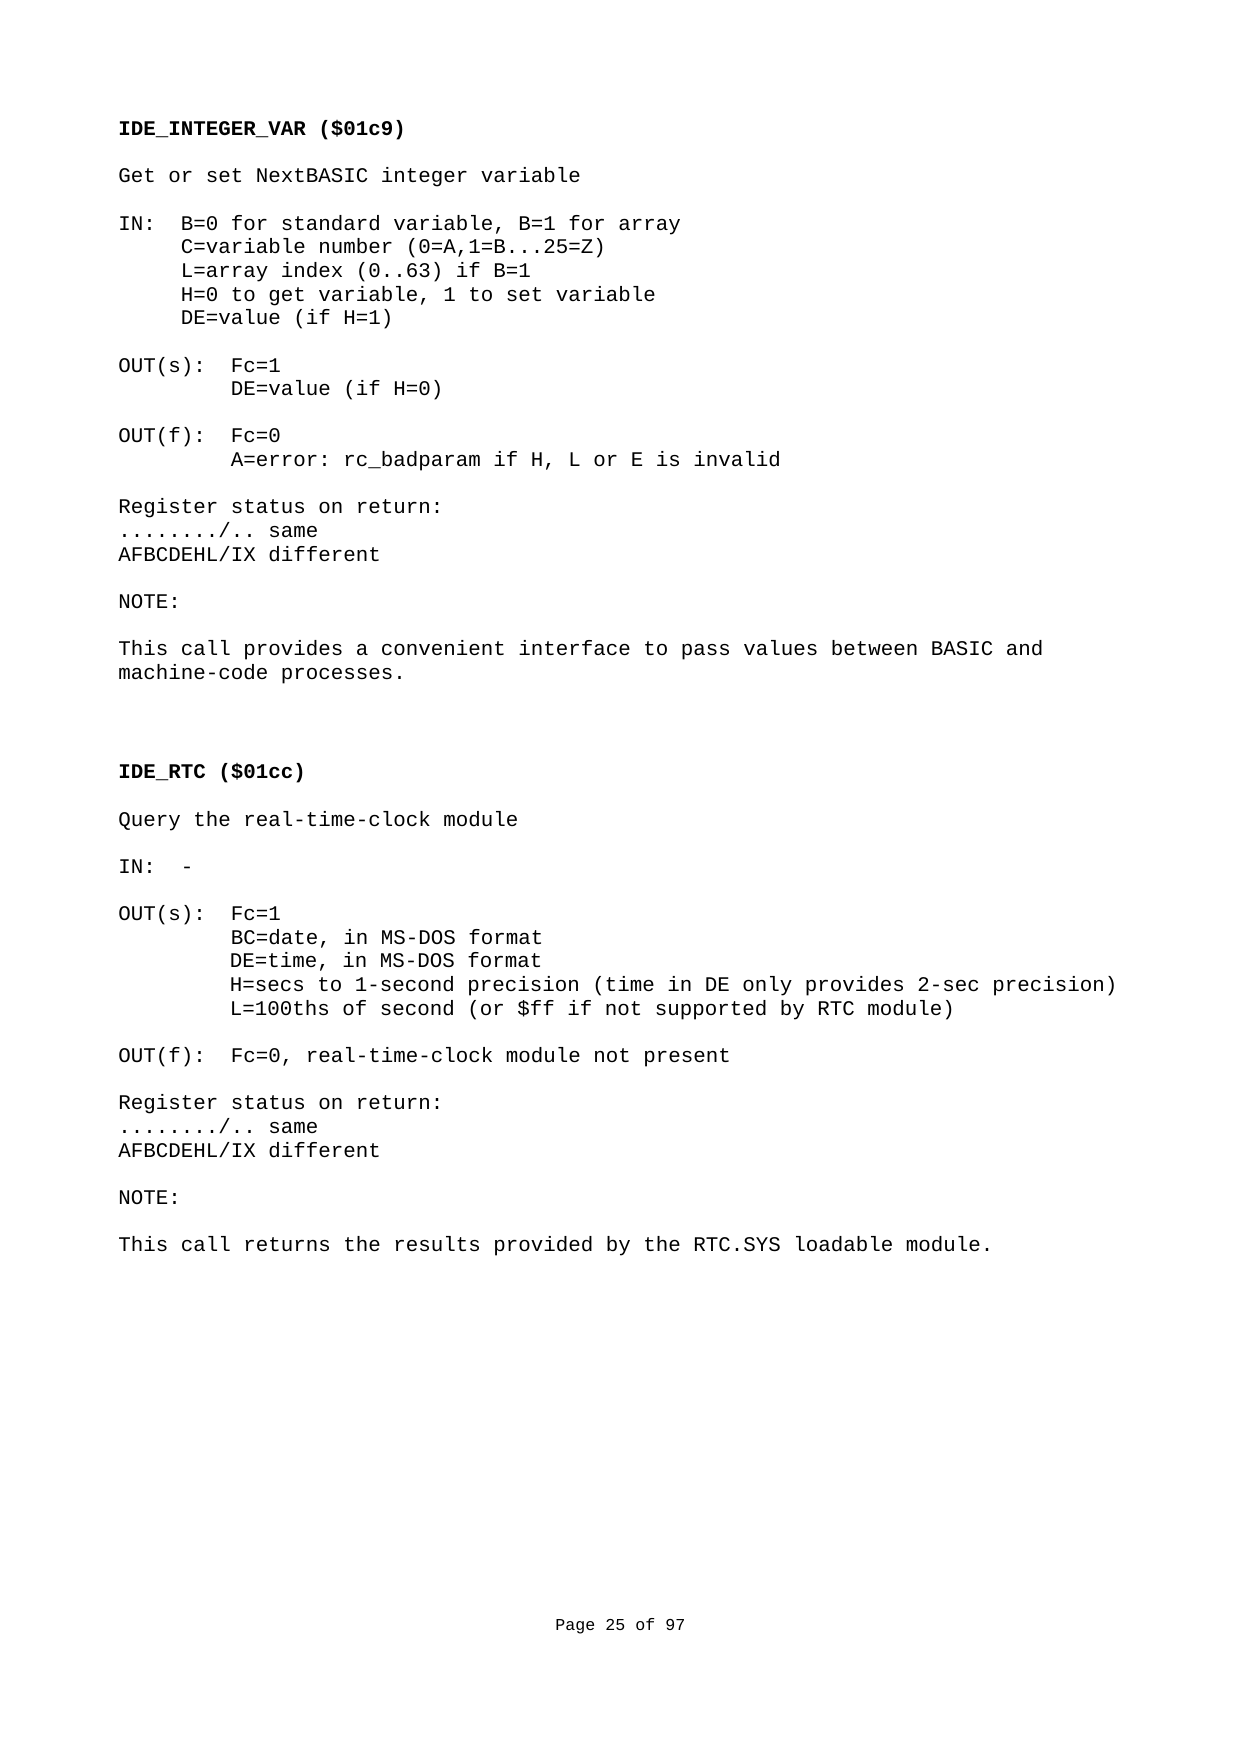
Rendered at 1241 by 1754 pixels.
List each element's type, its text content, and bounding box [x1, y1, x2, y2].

text Get or set NextBASIC integer variable [118, 165, 1122, 189]
text IDE_RTC ($01cc) [118, 761, 1122, 785]
text L=array index (0..63) if B=1 [118, 260, 1122, 284]
text C=variable number (0=A,1=B...25=Z) [118, 236, 1122, 260]
text A=error: rc_badparam if H, L or E is invalid [118, 449, 1122, 473]
text AFBCDEHL/IX different [118, 544, 1122, 567]
text NOTE: [118, 591, 1122, 615]
text This call returns the results provided by the RTC.SYS loadable module. [118, 1234, 1122, 1258]
text AFBCDEHL/IX different [118, 1139, 1122, 1163]
text OUT(f): Fc=0, real-time-clock module not present [118, 1045, 1122, 1069]
text ......../.. same [118, 1116, 1122, 1139]
text L=100ths of second (or $ff if not supported by RTC module) [118, 998, 1122, 1021]
text Register status on return: [118, 496, 1122, 520]
text DE=value (if H=0) [118, 378, 1122, 402]
text H=0 to get variable, 1 to set variable [118, 284, 1122, 307]
text NOTE: [118, 1187, 1122, 1211]
text H=secs to 1-second precision (time in DE only provides 2-sec precision) [118, 974, 1122, 998]
text OUT(s): Fc=1 [118, 354, 1122, 378]
text ......../.. same [118, 520, 1122, 544]
text Register status on return: [118, 1092, 1122, 1116]
text IN: - [118, 856, 1122, 879]
text DE=value (if H=1) [118, 307, 1122, 331]
text OUT(f): Fc=0 [118, 426, 1122, 449]
text IDE_INTEGER_VAR ($01c9) [118, 118, 1122, 142]
text IN: B=0 for standard variable, B=1 for array [118, 213, 1122, 236]
text OUT(s): Fc=1 [118, 903, 1122, 927]
text This call provides a convenient interface to pass values between BASIC and machine-code processes. [118, 638, 1122, 686]
text DE=time, in MS-DOS format [118, 950, 1122, 974]
text Query the real-time-clock module [118, 808, 1122, 832]
text BC=date, in MS-DOS format [118, 927, 1122, 950]
